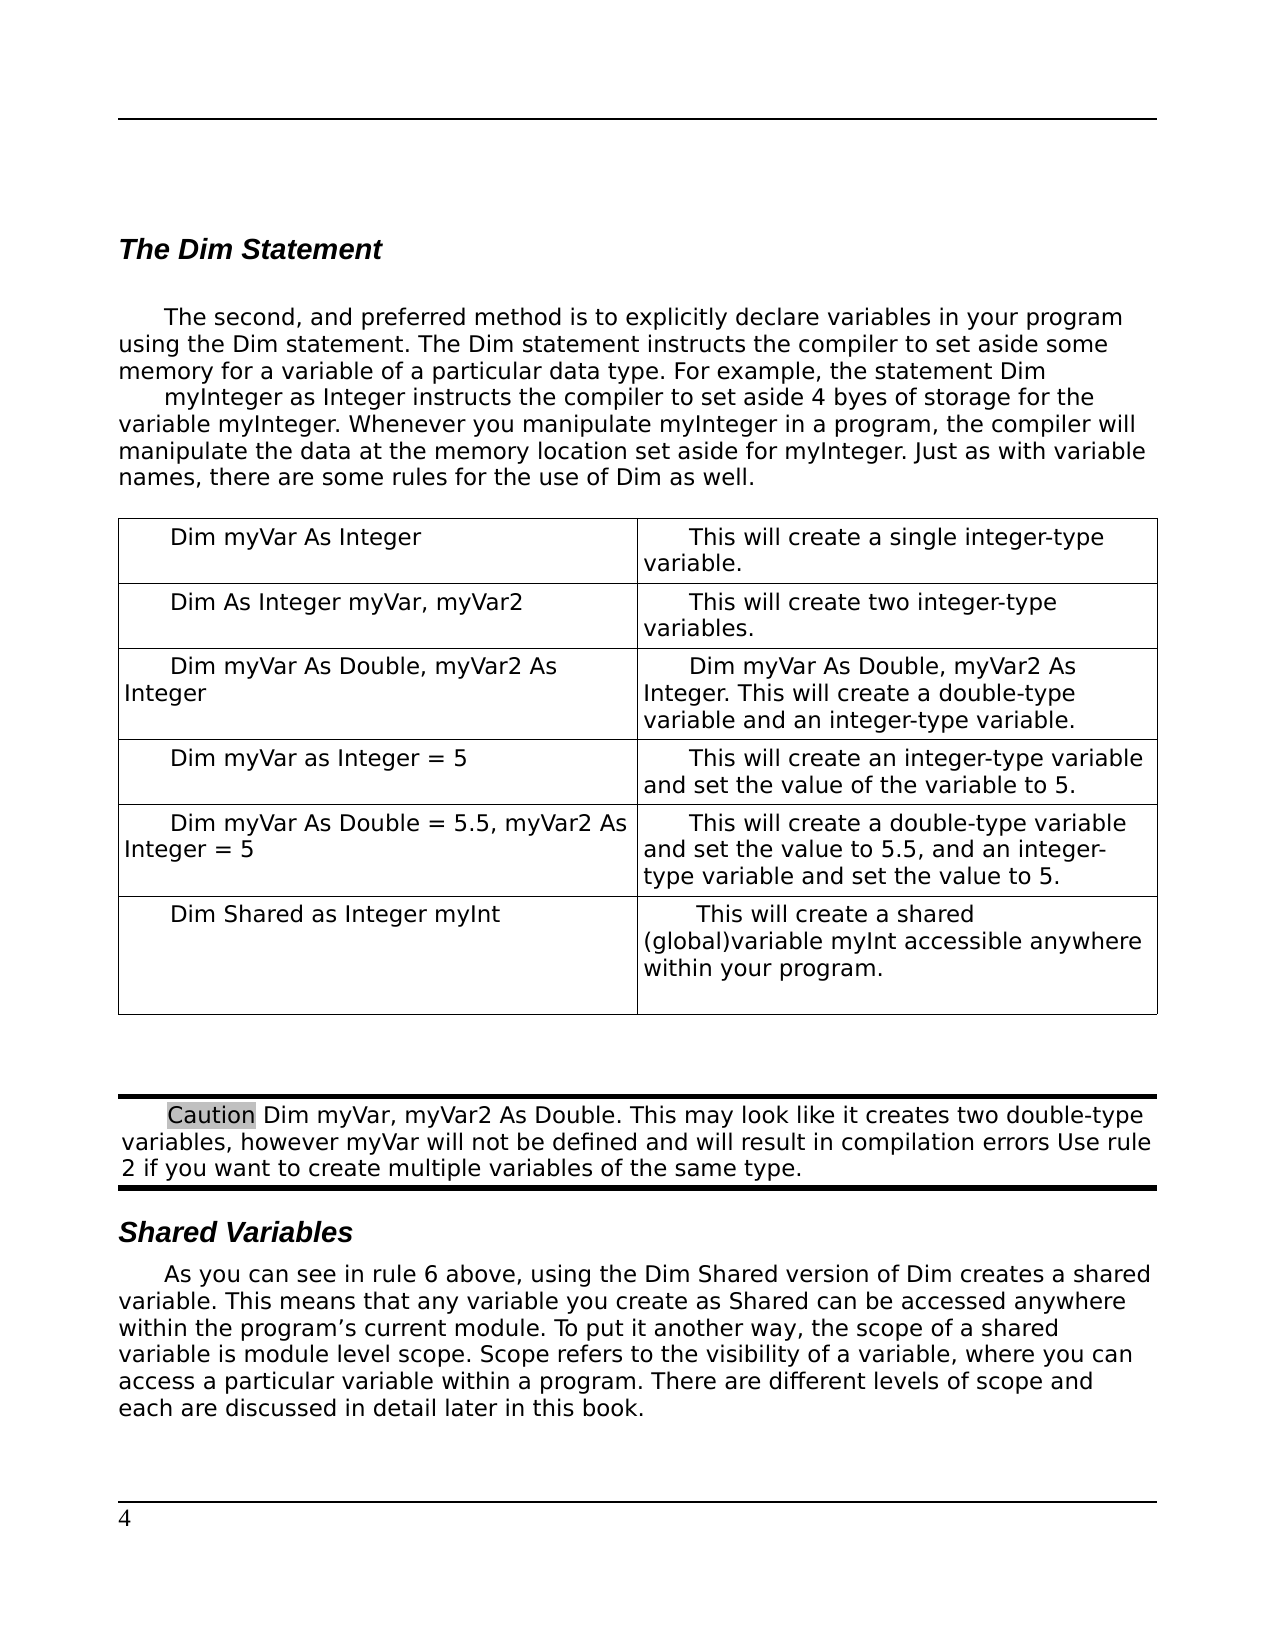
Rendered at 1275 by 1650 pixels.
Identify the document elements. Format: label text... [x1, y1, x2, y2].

text The second, and preferred method is to explicitly declare variables in your program using the Dim statement. The Dim statement instructs the compiler to set aside some memory for a variable of a particular data type. For example, the statement Dim [118, 304, 1157, 384]
table_header This will create a single integer-type variable. [638, 519, 1157, 583]
table_header Dim myVar As Integer [119, 519, 637, 583]
table_cell Dim myVar As Double, myVar2 As Integer [119, 649, 637, 739]
text myInteger as Integer instructs the compiler to set aside 4 byes of storage for the variable myInteger. Whenever you manipulate myInteger in a program, the compiler will manipulate the data at the memory location set aside for myInteger. Just as with variable names, there are some rules for the use of Dim as well. [118, 384, 1157, 491]
table_cell This will create two integer-type variables. [638, 584, 1157, 648]
subtitle Shared Variables [118, 1216, 1157, 1249]
table_cell Dim Shared as Integer myInt [119, 897, 637, 1014]
table_cell Dim myVar As Double = 5.5, myVar2 As Integer = 5 [119, 805, 637, 896]
text As you can see in rule 6 above, using the Dim Shared version of Dim creates a shared variable. This means that any variable you create as Shared can be accessed anywhere within the program’s current module. To put it another way, the scope of a shared variable is module level scope. Scope refers to the visibility of a variable, where you can access a particular variable within a program. There are different levels of scope and each are discussed in detail later in this book. [118, 1262, 1157, 1422]
table_cell This will create a double-type variable and set the value to 5.5, and an integer-type variable and set the value to 5. [638, 805, 1157, 896]
table_cell Dim As Integer myVar, myVar2 [119, 584, 637, 648]
table_cell Dim myVar as Integer = 5 [119, 740, 637, 804]
subtitle The Dim Statement [118, 232, 1157, 265]
text Caution Dim myVar, myVar2 As Double. This may look like it creates two double-type variables, however myVar will not be defined and will result in compilation errors Use rule 2 if you want to create multiple variables of the same type. [118, 1099, 1157, 1185]
table_cell This will create a shared (global)variable myInt accessible anywhere within your program. [638, 897, 1157, 1014]
table_cell Dim myVar As Double, myVar2 As Integer. This will create a double-type variable and an integer-type variable. [638, 649, 1157, 739]
table_cell This will create an integer-type variable and set the value of the variable to 5. [638, 740, 1157, 804]
